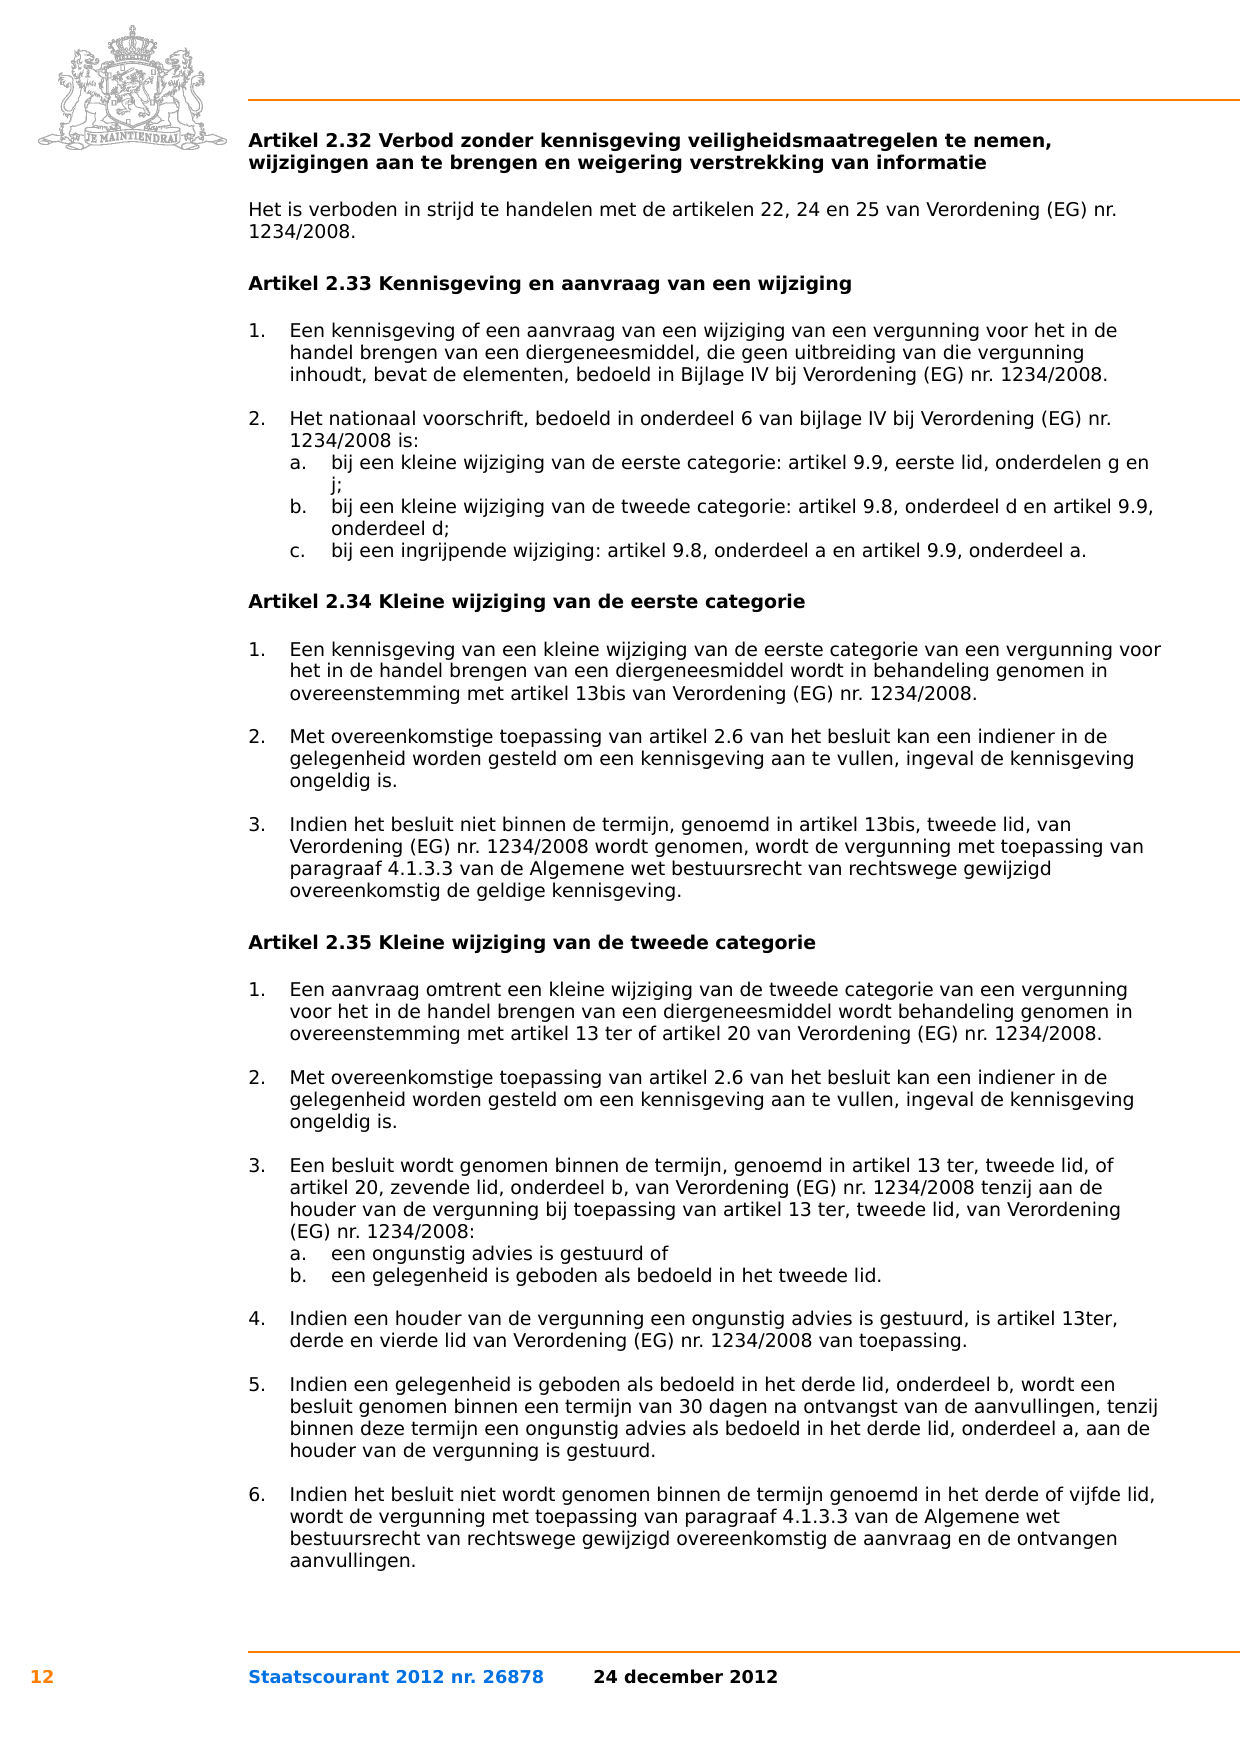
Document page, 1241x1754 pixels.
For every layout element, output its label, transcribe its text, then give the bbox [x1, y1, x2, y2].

text 3. Een besluit wordt genomen binnen de termijn, genoemd in artikel 13 ter, tweede lid, of artikel 20, zevende lid, onderdeel b, van Verordening (EG) nr. 1234/2008 tenzij aan de houder van de vergunning bij toepassing van artikel 13 ter, tweede lid, van Verordening (EG) nr. 1234/2008: [248, 1154, 1163, 1242]
text b. een gelegenheid is geboden als bedoeld in het tweede lid. [289, 1264, 1163, 1286]
text a. bij een kleine wijziging van de eerste categorie: artikel 9.9, eerste lid, onderdelen g en j; [289, 452, 1163, 496]
text 1. Een aanvraag omtrent een kleine wijziging van de tweede categorie van een vergunning voor het in de handel brengen van een diergeneesmiddel wordt behandeling genomen in overeenstemming met artikel 13 ter of artikel 20 van Verordening (EG) nr. 1234/2008. [248, 979, 1163, 1045]
subtitle Artikel 2.32 Verbod zonder kennisgeving veiligheidsmaatregelen te nemen, wijzigingen aan te brengen en weigering verstrekking van informatie [248, 130, 1163, 174]
text 2. Het nationaal voorschrift, bedoeld in onderdeel 6 van bijlage IV bij Verordening (EG) nr. 1234/2008 is: [248, 408, 1163, 452]
text 5. Indien een gelegenheid is geboden als bedoeld in het derde lid, onderdeel b, wordt een besluit genomen binnen een termijn van 30 dagen na ontvangst van de aanvullingen, tenzij binnen deze termijn een ongunstig advies als bedoeld in het derde lid, onderdeel a, aan de houder van de vergunning is gestuurd. [248, 1374, 1163, 1462]
text Het is verboden in strijd te handelen met de artikelen 22, 24 en 25 van Verordening (EG) nr. 1234/2008. [248, 199, 1163, 243]
text 2. Met overeenkomstige toepassing van artikel 2.6 van het besluit kan een indiener in de gelegenheid worden gesteld om een kennisgeving aan te vullen, ingeval de kennisgeving ongeldig is. [248, 1067, 1163, 1133]
picture [38, 25, 227, 150]
text b. bij een kleine wijziging van de tweede categorie: artikel 9.8, onderdeel d en artikel 9.9, onderdeel d; [289, 496, 1163, 539]
text 2. Met overeenkomstige toepassing van artikel 2.6 van het besluit kan een indiener in de gelegenheid worden gesteld om een kennisgeving aan te vullen, ingeval de kennisgeving ongeldig is. [248, 726, 1163, 792]
text 1. Een kennisgeving van een kleine wijziging van de eerste categorie van een vergunning voor het in de handel brengen van een diergeneesmiddel wordt in behandeling genomen in overeenstemming met artikel 13bis van Verordening (EG) nr. 1234/2008. [248, 638, 1163, 704]
text 1. Een kennisgeving of een aanvraag van een wijziging van een vergunning voor het in de handel brengen van een diergeneesmiddel, die geen uitbreiding van die vergunning inhoudt, bevat de elementen, bedoeld in Bijlage IV bij Verordening (EG) nr. 1234/2008. [248, 320, 1163, 386]
text 3. Indien het besluit niet binnen de termijn, genoemd in artikel 13bis, tweede lid, van Verordening (EG) nr. 1234/2008 wordt genomen, wordt de vergunning met toepassing van paragraaf 4.1.3.3 van de Algemene wet bestuursrecht van rechtswege gewijzigd overeenkomstig de geldige kennisgeving. [248, 814, 1163, 902]
subtitle Artikel 2.34 Kleine wijziging van de eerste categorie [248, 591, 1163, 613]
text 6. Indien het besluit niet wordt genomen binnen de termijn genoemd in het derde of vijfde lid, wordt de vergunning met toepassing van paragraaf 4.1.3.3 van de Algemene wet bestuursrecht van rechtswege gewijzigd overeenkomstig de aanvraag en de ontvangen aanvullingen. [248, 1484, 1163, 1572]
text a. een ongunstig advies is gestuurd of [289, 1242, 1163, 1264]
text c. bij een ingrijpende wijziging: artikel 9.8, onderdeel a en artikel 9.9, onderdeel a. [289, 539, 1163, 561]
subtitle Artikel 2.35 Kleine wijziging van de tweede categorie [248, 932, 1163, 954]
subtitle Artikel 2.33 Kennisgeving en aanvraag van een wijziging [248, 273, 1163, 295]
text 4. Indien een houder van de vergunning een ongunstig advies is gestuurd, is artikel 13ter, derde en vierde lid van Verordening (EG) nr. 1234/2008 van toepassing. [248, 1308, 1163, 1352]
